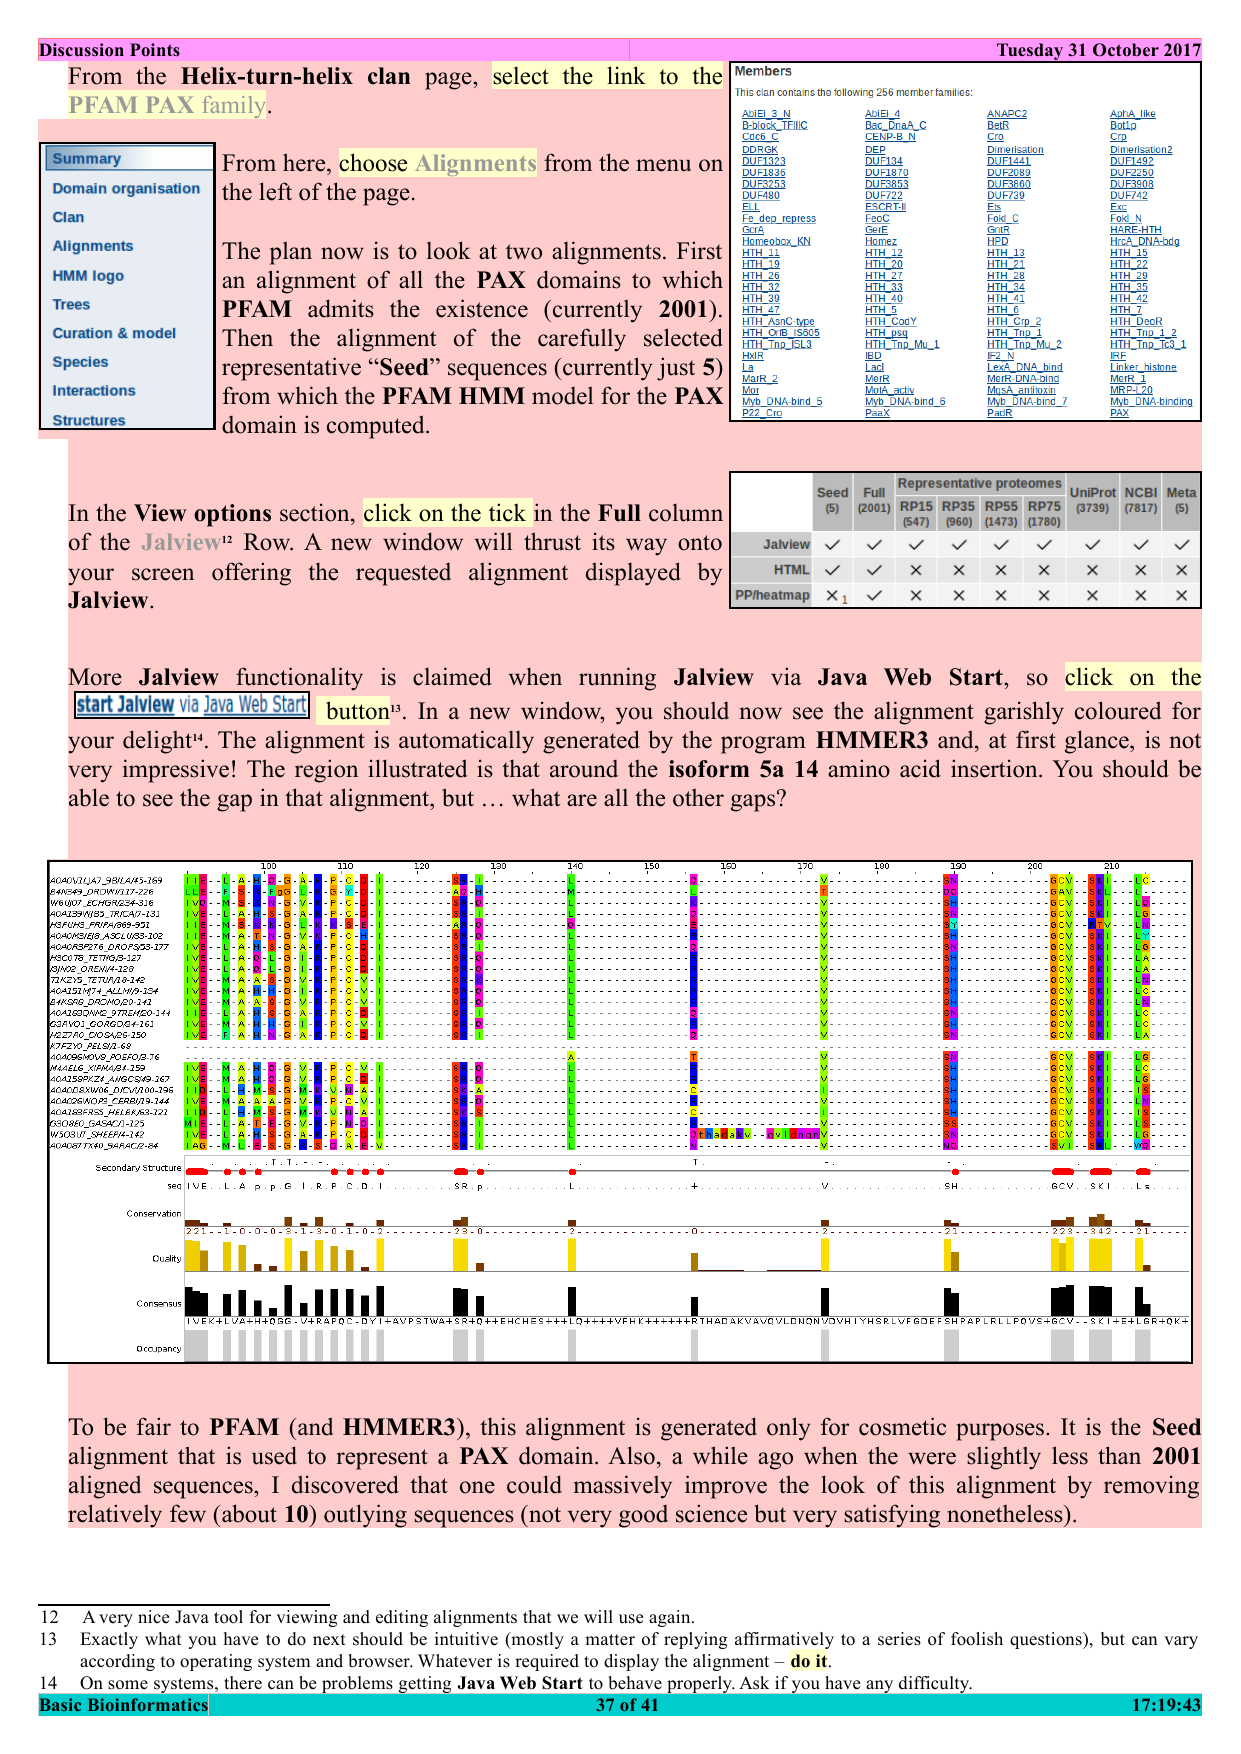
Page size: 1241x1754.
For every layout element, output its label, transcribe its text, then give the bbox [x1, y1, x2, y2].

text Exactly what you have to do next should be intuitive (mostly a matter of replying affirmatively to a series of foolish questions), but can vary according to operating system and browser. Whatever is required to display the alignment – do it. [38, 1627, 1202, 1671]
subtitle From the Helix-turn-helix clan page, select the link to the PFAM PAX family. [68, 61, 729, 119]
picture [41, 144, 213, 428]
text The plan now is to look at two alignments. First an alignment of all the PAX domains to which PFAM admits the existence (currently 2001). Then the alignment of the carefully selected representative “Seed” sequences (currently just 5) from which the PFAM HMM model for the PAX domain is computed. [38, 236, 1202, 439]
picture [731, 473, 1200, 607]
picture [49, 862, 1191, 1362]
text On some systems, there can be problems getting Java Web Start to behave properly. Ask if you have any difficulty. [38, 1671, 1202, 1693]
text In the View options section, click on the tick in the Full column of the Jalview Row. A new window will thrust its way onto your screen offering the requested alignment displayed by Jalview. [68, 498, 1202, 614]
picture [76, 693, 308, 717]
picture [731, 63, 1200, 420]
text From here, choose Alignments from the menu on the left of the page. [216, 148, 729, 206]
text To be fair to PFAM (and HMMER3), this alignment is generated only for cosmetic purposes. It is the Seed alignment that is used to represent a PAX domain. Also, a while ago when the were slightly less than 2001 aligned sequences, I discovered that one could massively improve the look of this alignment by removing relatively few (about 10) outlying sequences (not very good science but very satisfying nonetheless). [68, 1362, 1202, 1528]
text A very nice Java tool for viewing and editing alignments that we will use again. [40, 1605, 1202, 1627]
text More Jalview functionality is claimed when running Jalview via Java Web Start, so click on the button. In a new window, you should now see the alignment garishly coloured for your delight. The alignment is automatically generated by the program HMMER3 and, at first glance, is not very impressive! The region illustrated is that around the isoform 5a 14 amino acid insertion. You should be able to see the gap in that alignment, but … what are all the other gaps? [68, 662, 1202, 812]
